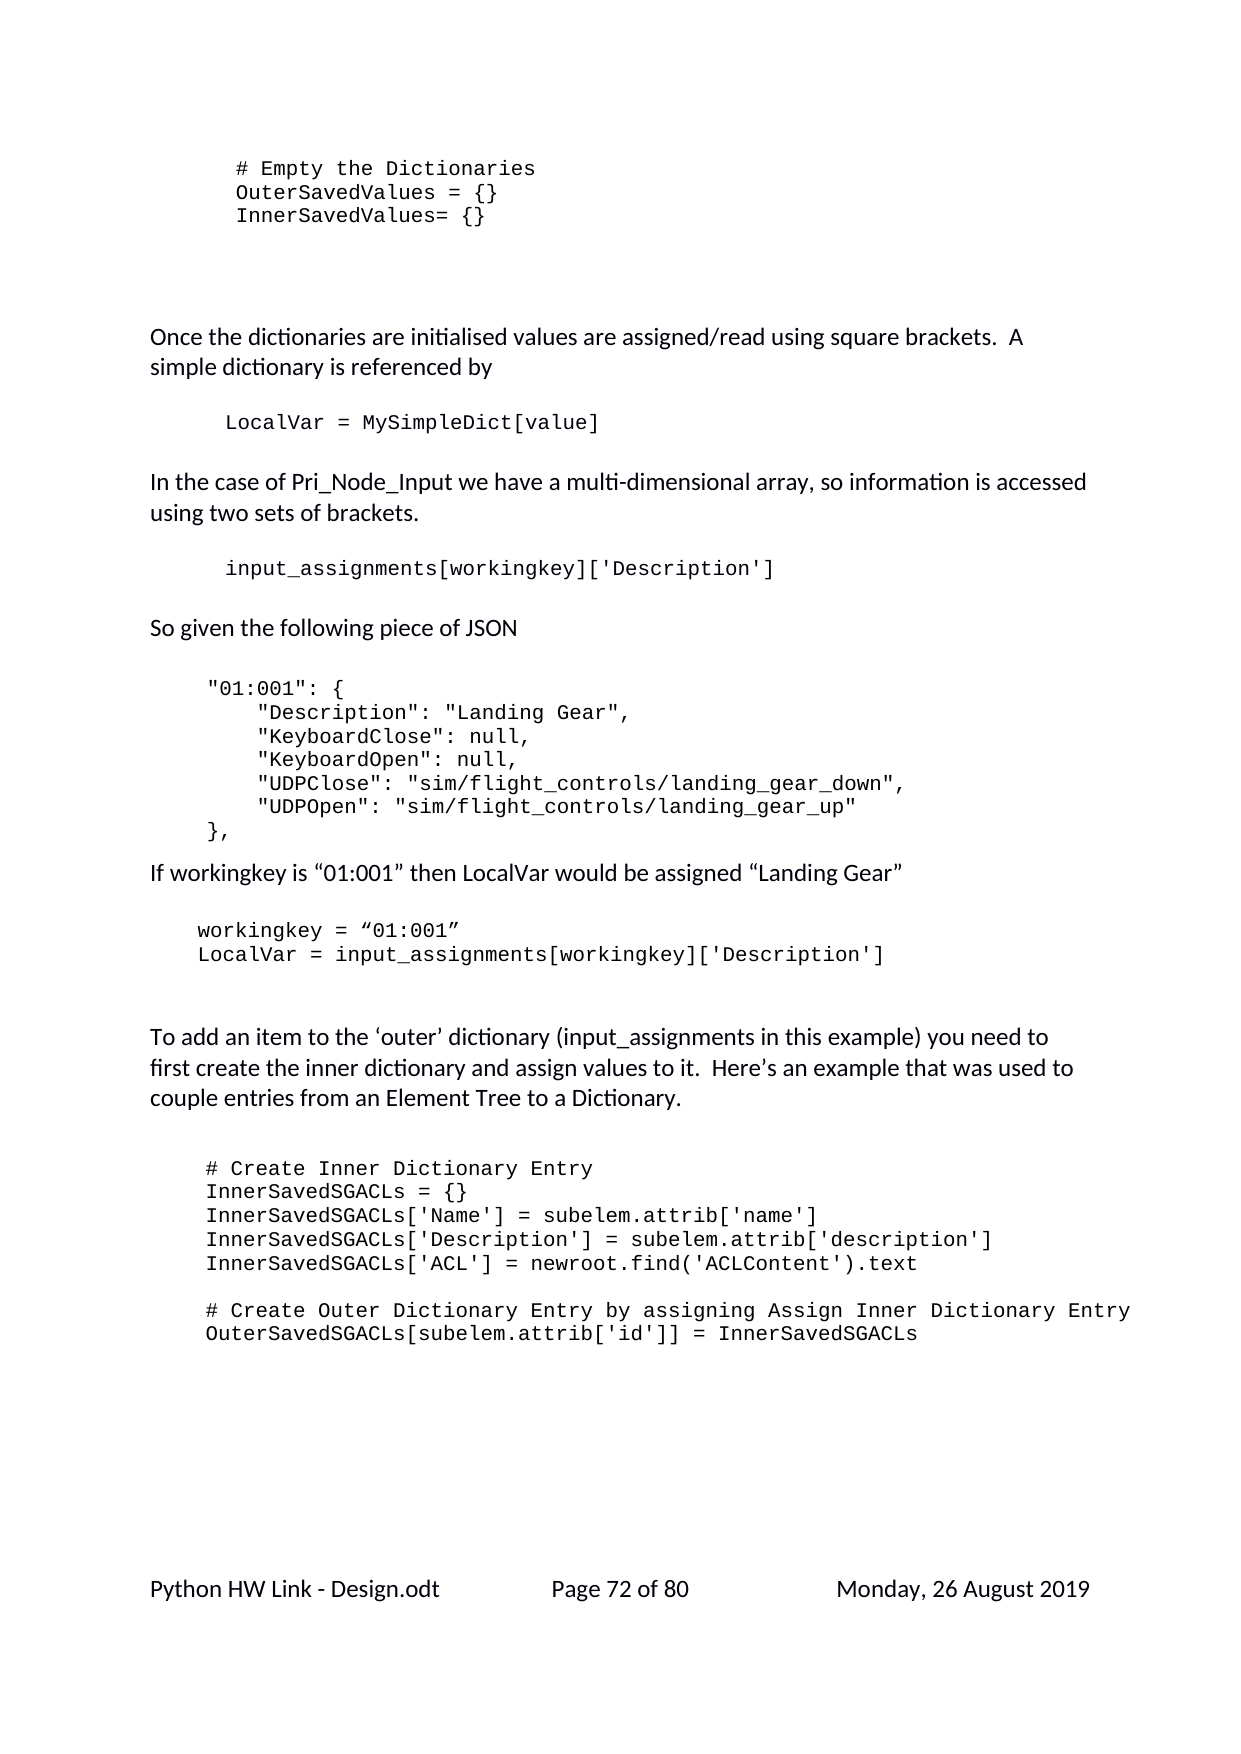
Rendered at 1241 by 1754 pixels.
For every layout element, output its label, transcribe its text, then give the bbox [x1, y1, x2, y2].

text Once the dictionaries are initialised values are assigned/read using square brackets. A simple dictionary is referenced by [150, 321, 1090, 382]
text If workingkey is “01:001” then LocalVar would be assigned “Landing Gear” [150, 673, 1090, 888]
text LocalVar = MySimpleDict[value] [150, 412, 1090, 436]
text So given the following piece of JSON [150, 612, 1090, 643]
text To add an item to the ‘outer’ dictionary (input_assignments in this example) you need to first create the inner dictionary and assign values to it. Here’s an example that was used to couple entries from an Element Tree to a Dictionary. [150, 888, 1090, 1113]
text In the case of Pri_Node_Input we have a multi-dimensional array, so information is accessed using two sets of brackets. [150, 467, 1090, 528]
text input_assignments[workingkey]['Description'] [150, 558, 1090, 582]
